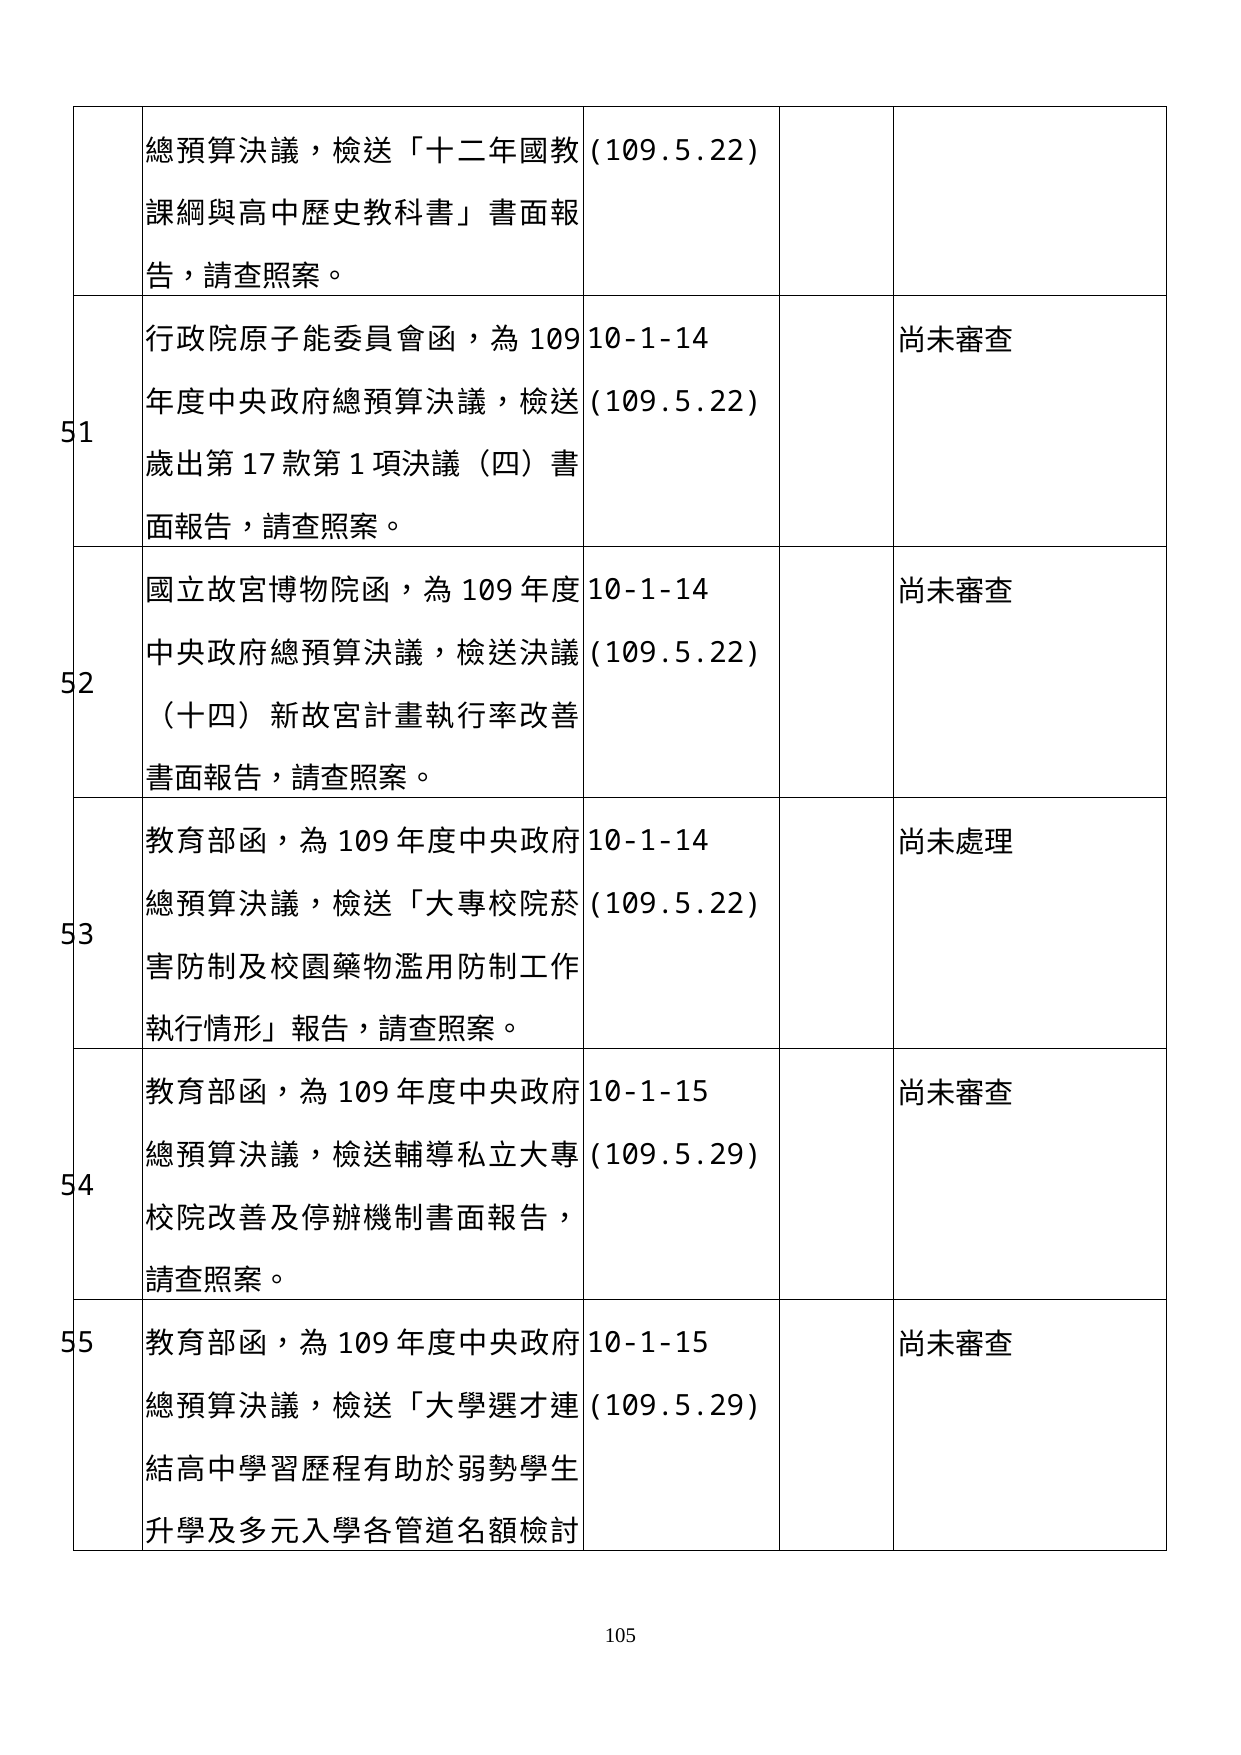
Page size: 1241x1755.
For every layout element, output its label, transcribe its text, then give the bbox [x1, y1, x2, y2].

table_cell (109.5.22) [584, 107, 779, 294]
table_cell 尚未處理 [894, 798, 1166, 1048]
table_cell 尚未審查 [894, 547, 1166, 797]
table_cell 總預算決議，檢送「十二年國教課綱與高中歷史教科書」書面報告，請查照案。 [143, 107, 583, 294]
table_cell 教育部函，為109年度中央政府總預算決議，檢送「大學選才連結高中學習歷程有助於弱勢學生升學及多元入學各管道名額檢討 [143, 1300, 583, 1550]
table_cell 10-1-14 (109.5.22) [584, 798, 779, 1048]
table_cell [74, 798, 142, 1048]
table_cell [780, 547, 893, 797]
table_cell 尚未審查 [894, 1300, 1166, 1550]
table_cell [74, 1300, 142, 1550]
table_cell 教育部函，為109年度中央政府總預算決議，檢送「大專校院菸害防制及校園藥物濫用防制工作執行情形」報告，請查照案。 [143, 798, 583, 1048]
table_cell 10-1-14 (109.5.22) [584, 296, 779, 546]
table_cell [780, 798, 893, 1048]
table_cell 教育部函，為109年度中央政府總預算決議，檢送輔導私立大專校院改善及停辦機制書面報告，請查照案。 [143, 1049, 583, 1299]
table_cell [74, 547, 142, 797]
table_cell 行政院原子能委員會函，為109年度中央政府總預算決議，檢送歲出第17款第1項決議（四）書面報告，請查照案。 [143, 296, 583, 546]
table_cell [74, 107, 142, 294]
table_cell 10-1-14 (109.5.22) [584, 547, 779, 797]
table_cell 尚未審查 [894, 1049, 1166, 1299]
table_cell 10-1-15 (109.5.29) [584, 1049, 779, 1299]
table_cell [894, 107, 1166, 294]
table_cell [780, 1300, 893, 1550]
table_cell 10-1-15 (109.5.29) [584, 1300, 779, 1550]
table_cell [780, 1049, 893, 1299]
table_cell [780, 107, 893, 294]
table_cell 國立故宮博物院函，為109年度中央政府總預算決議，檢送決議（十四）新故宮計畫執行率改善書面報告，請查照案。 [143, 547, 583, 797]
table_cell [74, 1049, 142, 1299]
table_cell [74, 296, 142, 546]
table_cell 尚未審查 [894, 296, 1166, 546]
table_cell [780, 296, 893, 546]
